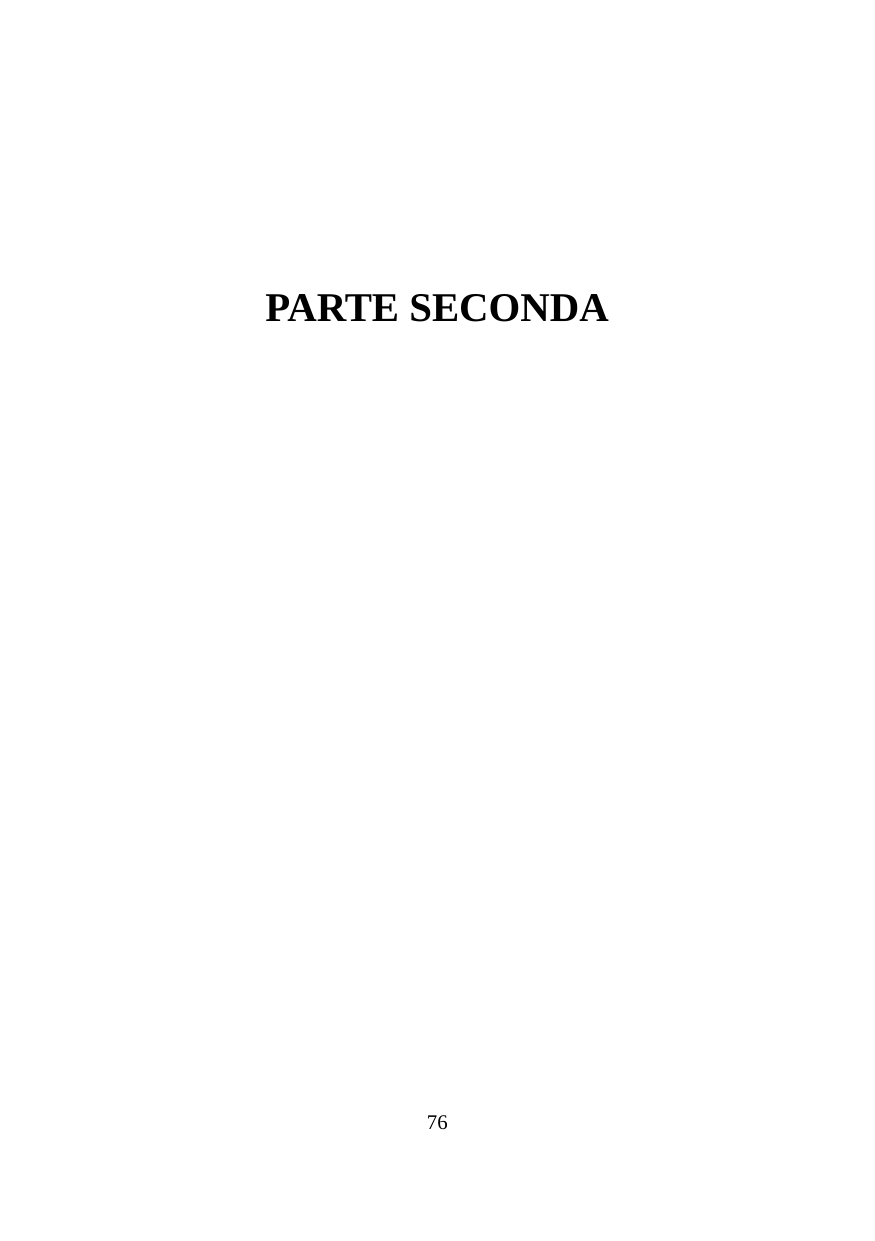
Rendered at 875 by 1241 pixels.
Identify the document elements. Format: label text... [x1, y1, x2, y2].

subtitle PARTE SECONDA [106, 283, 768, 330]
